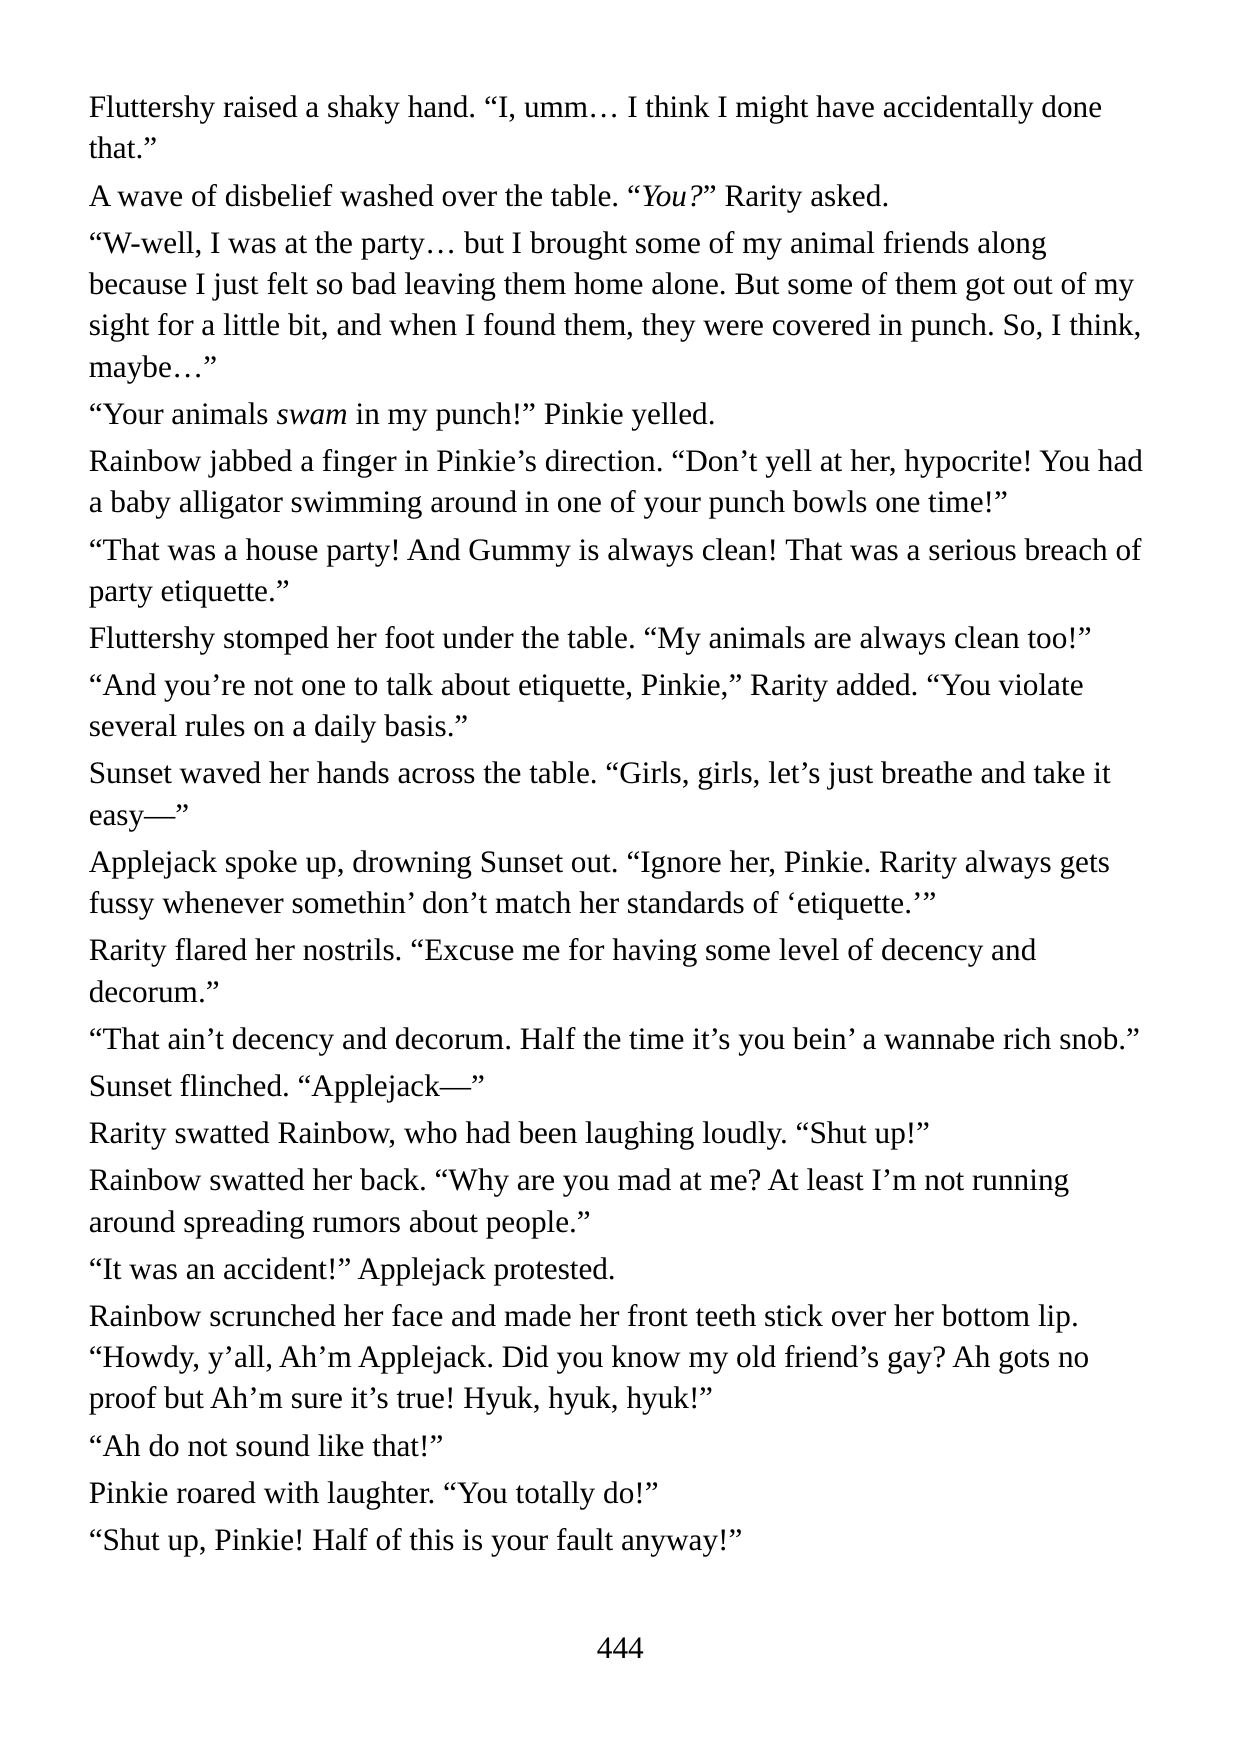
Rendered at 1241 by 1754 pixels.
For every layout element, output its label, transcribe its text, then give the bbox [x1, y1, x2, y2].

text A wave of disbelief washed over the table. “You?” Rarity asked. [88, 177, 1152, 213]
text Rainbow scrunched her face and made her front teeth stick over her bottom lip. “Howdy, y’all, Ah’m Applejack. Did you know my old friend’s gay? Ah gots no proof but Ah’m sure it’s true! Hyuk, hyuk, hyuk!” [88, 1297, 1152, 1416]
text “Your animals swam in my punch!” Pinkie yelled. [88, 395, 1152, 431]
text “It was an accident!” Applejack protested. [88, 1250, 1152, 1286]
text Sunset flinched. “Applejack—” [88, 1067, 1152, 1103]
text Rarity swatted Rainbow, who had been laughing loudly. “Shut up!” [88, 1114, 1152, 1150]
text “Ah do not sound like that!” [88, 1427, 1152, 1463]
text Rainbow swatted her back. “Why are you mad at me? At least I’m not running around spreading rumors about people.” [88, 1162, 1152, 1239]
text Rarity flared her nostrils. “Excuse me for having some level of decency and decorum.” [88, 932, 1152, 1009]
text Rainbow jabbed a finger in Pinkie’s direction. “Don’t yell at her, hypocrite! You had a baby alligator swimming around in one of your punch bowls one time!” [88, 442, 1152, 519]
text Pinkie roared with laughter. “You totally do!” [88, 1474, 1152, 1510]
text “That was a house party! And Gummy is always clean! That was a serious breach of party etiquette.” [88, 531, 1152, 608]
text “Shut up, Pinkie! Half of this is your fault anyway!” [88, 1521, 1152, 1557]
text “W-well, I was at the party… but I brought some of my animal friends along because I just felt so bad leaving them home alone. But some of them got out of my sight for a little bit, and when I found them, they were covered in punch. So, I think, maybe…” [88, 224, 1152, 384]
text “And you’re not one to talk about etiquette, Pinkie,” Rarity added. “You violate several rules on a daily basis.” [88, 666, 1152, 743]
text Sunset waved her hands across the table. “Girls, girls, let’s just breathe and take it easy—” [88, 755, 1152, 832]
text Fluttershy stomped her foot under the table. “My animals are always clean too!” [88, 619, 1152, 655]
text Fluttershy raised a shaky hand. “I, umm… I think I might have accidentally done that.” [88, 88, 1152, 166]
text “That ain’t decency and decorum. Half the time it’s you bein’ a wannabe rich snob.” [88, 1020, 1152, 1056]
text Applejack spoke up, drowning Sunset out. “Ignore her, Pinkie. Rarity always gets fussy whenever somethin’ don’t match her standards of ‘etiquette.’” [88, 843, 1152, 920]
